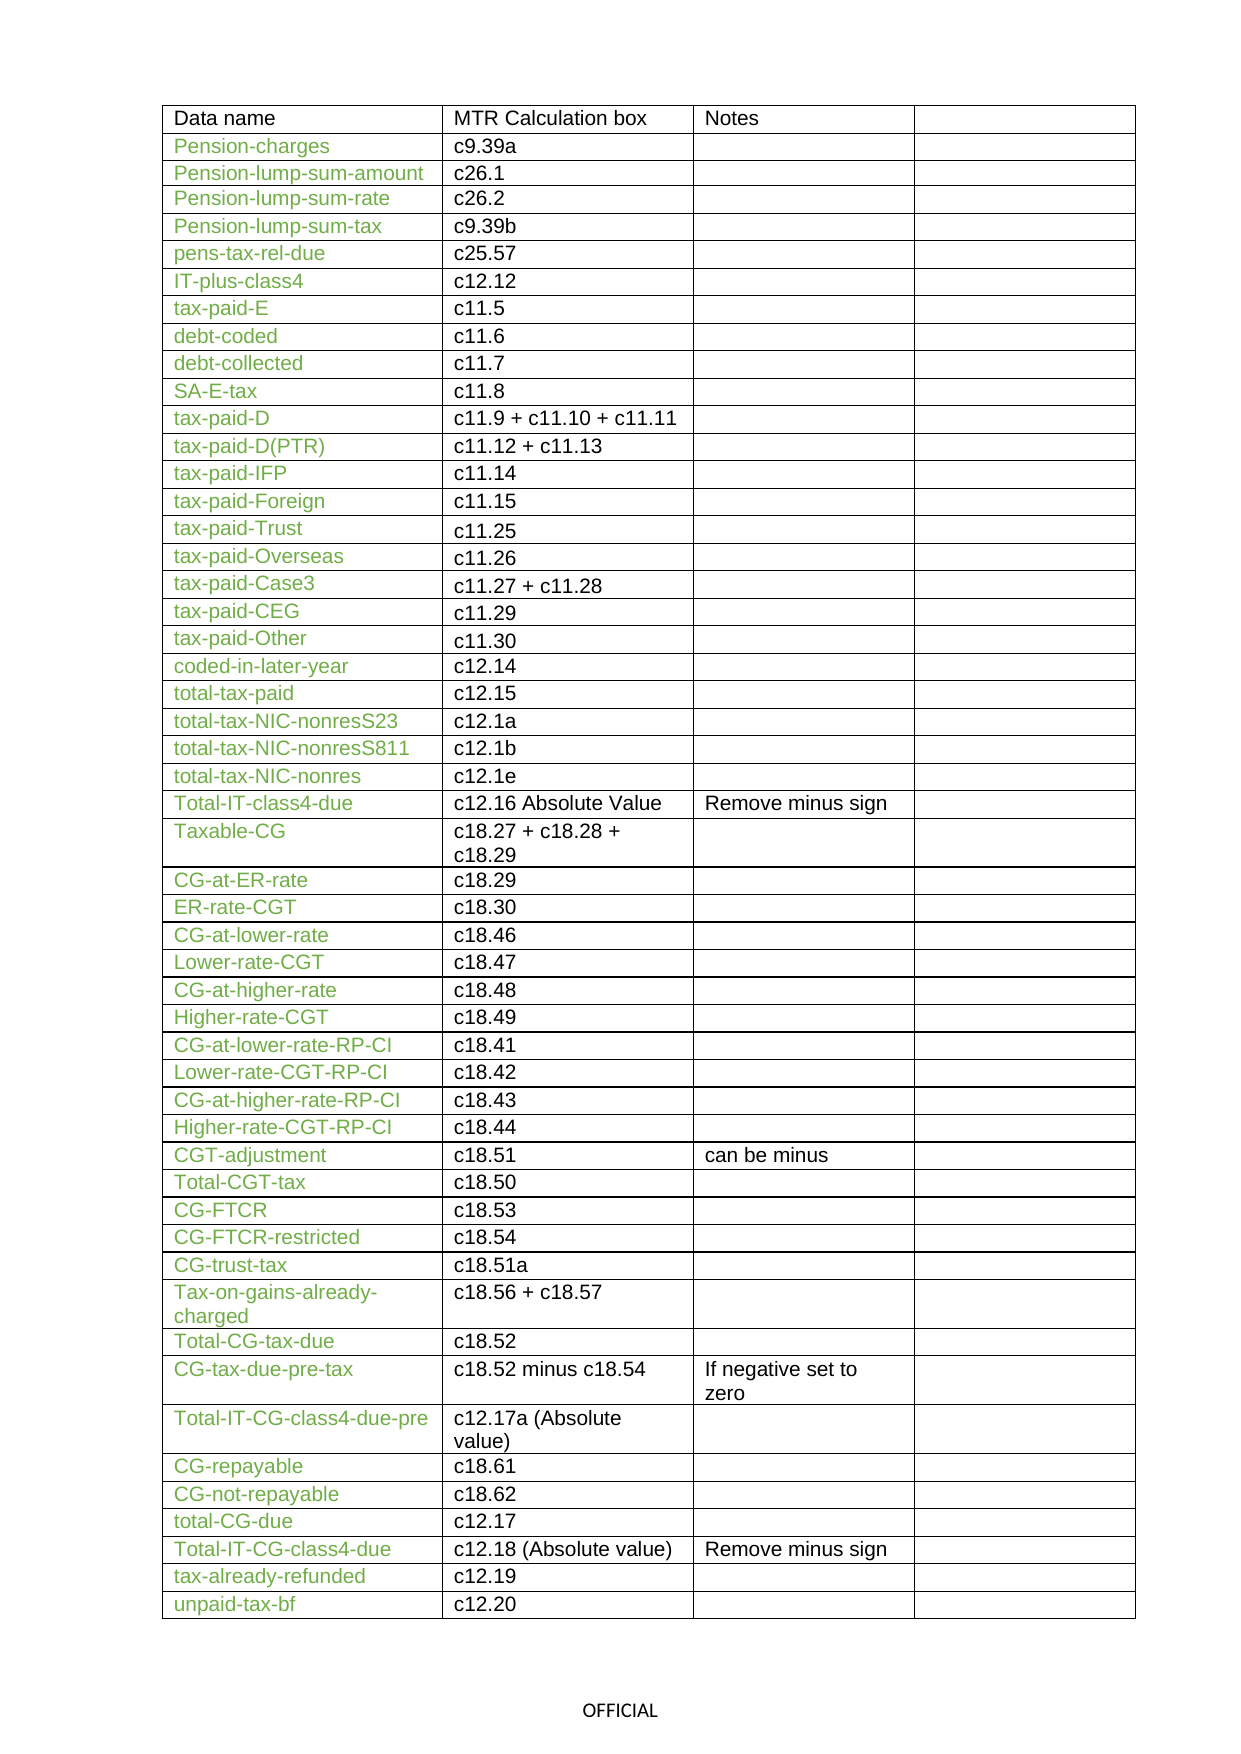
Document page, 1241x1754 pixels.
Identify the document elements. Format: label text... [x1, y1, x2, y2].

table_cell c18.53 [443, 1198, 693, 1224]
table_cell [694, 1225, 914, 1251]
table_cell c18.29 [443, 868, 693, 894]
table_cell CG-FTCR-restricted [163, 1225, 442, 1251]
table_cell tax-paid-IFP [163, 461, 442, 487]
table_cell Lower-rate-CGT [163, 950, 442, 976]
table_cell c25.57 [443, 241, 693, 267]
table_cell [915, 868, 1135, 894]
table_cell c11.7 [443, 351, 693, 377]
table_cell [694, 214, 914, 240]
table_cell [694, 1592, 914, 1618]
table_cell [694, 736, 914, 762]
table_cell [915, 599, 1135, 625]
table_cell [694, 186, 914, 212]
table_cell [694, 1198, 914, 1224]
table_cell [915, 1564, 1135, 1591]
table_cell Pension-lump-sum-amount [163, 161, 442, 185]
table_cell c11.29 [443, 599, 693, 625]
table_cell debt-coded [163, 324, 442, 350]
table_cell c12.18 (Absolute value) [443, 1537, 693, 1563]
table_cell [915, 1225, 1135, 1251]
table_cell [915, 1033, 1135, 1059]
table_cell Remove minus sign [694, 791, 914, 817]
table_cell [694, 324, 914, 350]
table_cell CG-trust-tax [163, 1253, 442, 1279]
table_cell Total-IT-CG-class4-due [163, 1537, 442, 1563]
table_cell c18.43 [443, 1088, 693, 1114]
table_cell [694, 868, 914, 894]
table_header [915, 106, 1135, 132]
table_cell c18.61 [443, 1454, 693, 1481]
table_cell [915, 1198, 1135, 1224]
table_cell [915, 571, 1135, 597]
table_cell [694, 1509, 914, 1536]
table_cell [915, 1060, 1135, 1086]
table_cell CG-not-repayable [163, 1482, 442, 1508]
table_cell [915, 1005, 1135, 1031]
table_cell [915, 434, 1135, 460]
table_cell c11.25 [443, 516, 693, 542]
table_cell [915, 736, 1135, 762]
table_cell c18.50 [443, 1170, 693, 1196]
table_cell pens-tax-rel-due [163, 241, 442, 267]
table_cell [694, 489, 914, 515]
table_cell c11.26 [443, 544, 693, 570]
table_cell total-CG-due [163, 1509, 442, 1536]
table_cell CG-tax-due-pre-tax [163, 1356, 442, 1404]
table_cell c11.14 [443, 461, 693, 487]
table_cell tax-paid-Case3 [163, 571, 442, 597]
table_cell CG-repayable [163, 1454, 442, 1481]
table_cell [915, 1253, 1135, 1279]
table_header Data name [163, 106, 442, 132]
table_cell [915, 134, 1135, 160]
table_cell [694, 950, 914, 976]
table_cell CG-at-higher-rate [163, 978, 442, 1004]
table_cell tax-paid-Overseas [163, 544, 442, 570]
table_cell [694, 516, 914, 542]
table_cell [915, 654, 1135, 680]
table_cell [915, 379, 1135, 405]
table_cell SA-E-tax [163, 379, 442, 405]
table_cell [915, 241, 1135, 267]
table_cell tax-already-refunded [163, 1564, 442, 1591]
table_cell c18.51a [443, 1253, 693, 1279]
table_cell c18.48 [443, 978, 693, 1004]
table_cell c12.17 [443, 1509, 693, 1536]
table_cell c18.52 minus c18.54 [443, 1356, 693, 1404]
table_header MTR Calculation box [443, 106, 693, 132]
table_cell [694, 709, 914, 735]
table_cell c12.12 [443, 269, 693, 295]
table_cell total-tax-NIC-nonresS23 [163, 709, 442, 735]
table_cell Pension-lump-sum-rate [163, 186, 442, 212]
table_cell [915, 214, 1135, 240]
table_cell [694, 599, 914, 625]
table_cell [694, 544, 914, 570]
table_cell [694, 269, 914, 295]
table_cell tax-paid-Foreign [163, 489, 442, 515]
table_cell Tax-on-gains-already-charged [163, 1280, 442, 1328]
table_cell [915, 516, 1135, 542]
table_cell [694, 1405, 914, 1453]
table_cell c26.2 [443, 186, 693, 212]
table_cell [694, 1564, 914, 1591]
table_cell c18.56 + c18.57 [443, 1280, 693, 1328]
table_cell c12.16 Absolute Value [443, 791, 693, 817]
table_cell [915, 1143, 1135, 1169]
table_cell [694, 1482, 914, 1508]
table_cell Total-IT-class4-due [163, 791, 442, 817]
table_cell If negative set to zero [694, 1356, 914, 1404]
table_cell [694, 161, 914, 185]
table_cell [915, 269, 1135, 295]
table_cell c12.14 [443, 654, 693, 680]
table_cell [694, 681, 914, 707]
table_cell [915, 1088, 1135, 1114]
table_cell [694, 1170, 914, 1196]
table_cell [915, 1280, 1135, 1328]
table_cell c12.17a (Absolute value) [443, 1405, 693, 1453]
table_cell [694, 461, 914, 487]
table_cell [915, 351, 1135, 377]
table_cell [694, 819, 914, 866]
table_cell IT-plus-class4 [163, 269, 442, 295]
table_cell Higher-rate-CGT-RP-CI [163, 1115, 442, 1141]
table_cell c11.27 + c11.28 [443, 571, 693, 597]
table_cell [694, 764, 914, 790]
table_cell Remove minus sign [694, 1537, 914, 1563]
table_cell Total-CGT-tax [163, 1170, 442, 1196]
table_cell [694, 296, 914, 322]
table_header Notes [694, 106, 914, 132]
table_cell Pension-lump-sum-tax [163, 214, 442, 240]
table_cell can be minus [694, 1143, 914, 1169]
table_cell CG-FTCR [163, 1198, 442, 1224]
table_cell [915, 544, 1135, 570]
table_cell CG-at-higher-rate-RP-CI [163, 1088, 442, 1114]
table_cell [915, 1592, 1135, 1618]
table_cell [915, 461, 1135, 487]
table_cell [915, 324, 1135, 350]
table_cell [694, 1060, 914, 1086]
table_cell [915, 791, 1135, 817]
table_cell [915, 1482, 1135, 1508]
table_cell [694, 1115, 914, 1141]
table_cell c12.1b [443, 736, 693, 762]
table_cell [694, 379, 914, 405]
table_cell tax-paid-Trust [163, 516, 442, 542]
table_cell c12.20 [443, 1592, 693, 1618]
table_cell [694, 1253, 914, 1279]
table_cell c18.54 [443, 1225, 693, 1251]
table_cell [694, 351, 914, 377]
table_cell [694, 923, 914, 949]
table_cell tax-paid-D(PTR) [163, 434, 442, 460]
table_cell [915, 819, 1135, 866]
table_cell [915, 1356, 1135, 1404]
table_cell c18.52 [443, 1329, 693, 1355]
table_cell c9.39a [443, 134, 693, 160]
table_cell [694, 1005, 914, 1031]
table_cell debt-collected [163, 351, 442, 377]
table_cell tax-paid-Other [163, 626, 442, 652]
table_cell [694, 241, 914, 267]
table_cell c18.41 [443, 1033, 693, 1059]
table_cell [694, 654, 914, 680]
table_cell [915, 1115, 1135, 1141]
table_cell tax-paid-D [163, 406, 442, 432]
table_cell c12.19 [443, 1564, 693, 1591]
table_cell ER-rate-CGT [163, 895, 442, 921]
table_cell c18.30 [443, 895, 693, 921]
table_cell c11.5 [443, 296, 693, 322]
table_cell [694, 571, 914, 597]
table_cell [915, 1509, 1135, 1536]
table_cell c18.47 [443, 950, 693, 976]
table_cell c18.49 [443, 1005, 693, 1031]
table_cell [915, 709, 1135, 735]
table_cell [694, 978, 914, 1004]
table_cell [915, 186, 1135, 212]
table_cell Total-CG-tax-due [163, 1329, 442, 1355]
table_cell CGT-adjustment [163, 1143, 442, 1169]
table_cell [694, 1033, 914, 1059]
table_cell [915, 923, 1135, 949]
table_cell c26.1 [443, 161, 693, 185]
table_cell c12.15 [443, 681, 693, 707]
table_cell [694, 1088, 914, 1114]
table_cell c11.9 + c11.10 + c11.11 [443, 406, 693, 432]
table_cell c11.8 [443, 379, 693, 405]
table_cell c18.46 [443, 923, 693, 949]
table_cell [694, 134, 914, 160]
table_cell [694, 895, 914, 921]
table_cell [694, 434, 914, 460]
table_cell [694, 1280, 914, 1328]
table_cell [915, 1537, 1135, 1563]
table_cell [915, 978, 1135, 1004]
table_cell [915, 764, 1135, 790]
table_cell c12.1a [443, 709, 693, 735]
table_cell [915, 681, 1135, 707]
table_cell [915, 1170, 1135, 1196]
table_cell c18.62 [443, 1482, 693, 1508]
table_cell c11.30 [443, 626, 693, 652]
table_cell c9.39b [443, 214, 693, 240]
table_cell [915, 489, 1135, 515]
table_cell total-tax-NIC-nonres [163, 764, 442, 790]
table_cell [915, 895, 1135, 921]
table_cell Taxable-CG [163, 819, 442, 866]
table_cell tax-paid-E [163, 296, 442, 322]
table_cell c12.1e [443, 764, 693, 790]
table_cell c18.51 [443, 1143, 693, 1169]
table_cell c11.12 + c11.13 [443, 434, 693, 460]
table_cell unpaid-tax-bf [163, 1592, 442, 1618]
table_cell c18.44 [443, 1115, 693, 1141]
table_cell Total-IT-CG-class4-due-pre [163, 1405, 442, 1453]
table_cell [915, 1405, 1135, 1453]
table_cell total-tax-paid [163, 681, 442, 707]
table_cell [694, 406, 914, 432]
table_cell [694, 626, 914, 652]
table_cell [915, 406, 1135, 432]
table_cell total-tax-NIC-nonresS811 [163, 736, 442, 762]
table_cell coded-in-later-year [163, 654, 442, 680]
table_cell CG-at-ER-rate [163, 868, 442, 894]
table_cell Lower-rate-CGT-RP-CI [163, 1060, 442, 1086]
table_cell [915, 1454, 1135, 1481]
table_cell [694, 1454, 914, 1481]
table_cell tax-paid-CEG [163, 599, 442, 625]
table_cell [915, 626, 1135, 652]
table_cell c11.15 [443, 489, 693, 515]
table_cell [694, 1329, 914, 1355]
table_cell Pension-charges [163, 134, 442, 160]
table_cell [915, 950, 1135, 976]
table_cell c18.42 [443, 1060, 693, 1086]
table_cell [915, 161, 1135, 185]
table_cell [915, 296, 1135, 322]
table_cell c11.6 [443, 324, 693, 350]
table_cell Higher-rate-CGT [163, 1005, 442, 1031]
table_cell CG-at-lower-rate [163, 923, 442, 949]
table_cell [915, 1329, 1135, 1355]
table_cell c18.27 + c18.28 + c18.29 [443, 819, 693, 866]
table_cell CG-at-lower-rate-RP-CI [163, 1033, 442, 1059]
